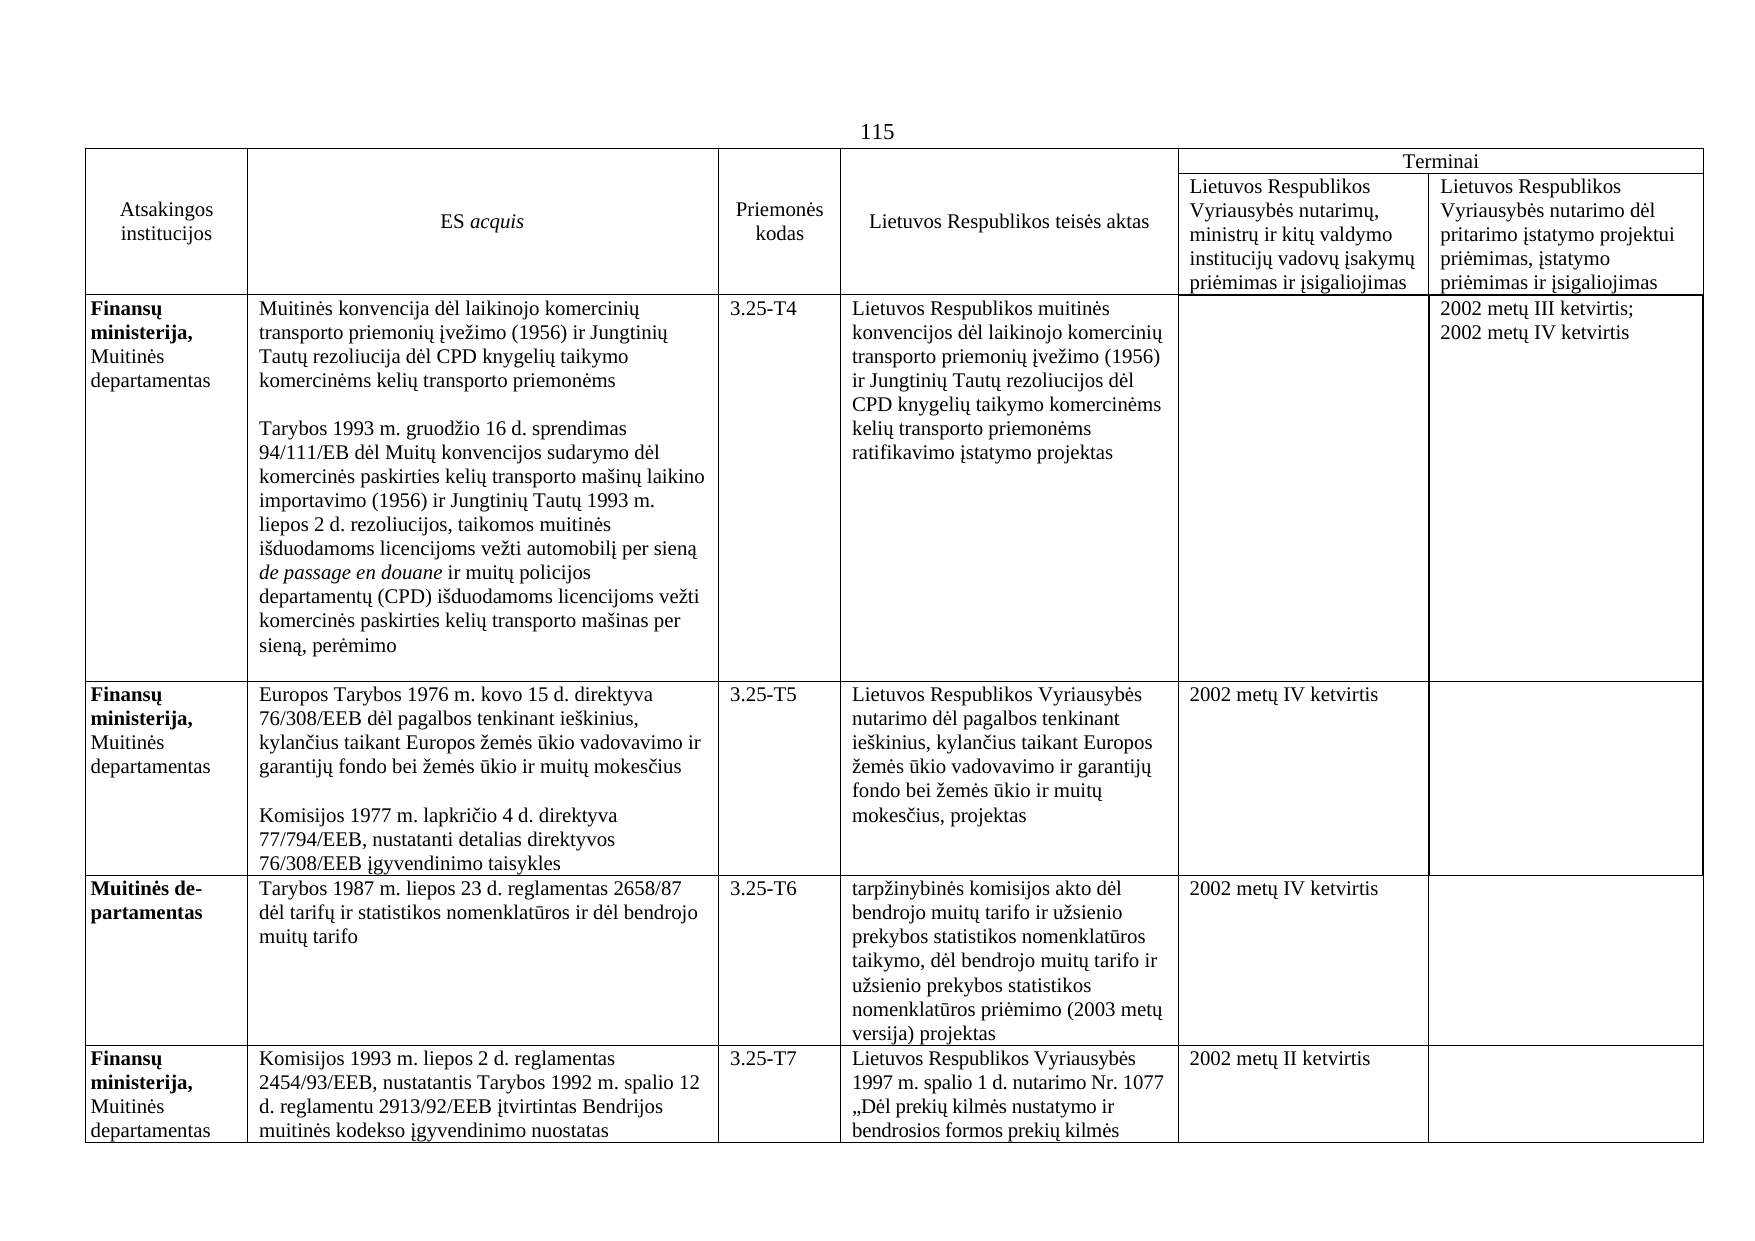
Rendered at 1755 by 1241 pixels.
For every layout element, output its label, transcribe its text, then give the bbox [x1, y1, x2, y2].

table_cell Finansų ministerija, Muitinės departamentas [86, 682, 247, 875]
table_cell Europos Tarybos 1976 m. kovo 15 d. direktyva 76/308/EEB dėl pagalbos tenkinant ieškinius, kylančius taikant Europos žemės ūkio vadovavimo ir garantijų fondo bei žemės ūkio ir muitų mokesčius Komisijos 1977 m. lapkričio 4 d. direktyva 77/794/EEB, nustatanti detalias direktyvos 76/308/EEB įgyvendinimo taisykles [248, 682, 718, 875]
table_cell 3.25-T5 [719, 682, 840, 875]
table_cell tarpžinybinės komisijos akto dėl bendrojo muitų tarifo ir užsienio prekybos statistikos nomenklatūros taikymo, dėl bendrojo muitų tarifo ir užsienio prekybos statistikos nomenklatūros priėmimo (2003 metų versija) projektas [841, 876, 1178, 1045]
table_header Lietuvos Respublikos teisės aktas [841, 149, 1178, 294]
table_cell [1179, 296, 1428, 681]
table_header ES acquis [248, 149, 718, 294]
table_cell 3.25-T6 [719, 876, 840, 1045]
table_cell [1429, 876, 1703, 1045]
table_cell 3.25-T7 [719, 1046, 840, 1142]
table_cell 2002 metų III ketvirtis; 2002 metų IV ketvirtis [1430, 296, 1702, 681]
table_cell 3.25-T4 [719, 295, 840, 681]
table_header Priemonės kodas [719, 149, 840, 294]
table_header Atsakingos institucijos [86, 149, 247, 294]
table_cell [1430, 682, 1702, 875]
table_cell 2002 metų IV ketvirtis [1179, 682, 1428, 875]
table_cell 2002 metų II ketvirtis [1179, 1046, 1428, 1142]
table_cell Lietuvos Respublikos Vyriausybės nutarimo dėl pagalbos tenkinant ieškinius, kylančius taikant Europos žemės ūkio vadovavimo ir garantijų fondo bei žemės ūkio ir muitų mokesčius, projektas [841, 682, 1178, 875]
table_cell Komisijos 1993 m. liepos 2 d. reglamentas 2454/93/EEB, nustatantis Tarybos 1992 m. spalio 12 d. reglamentu 2913/92/EEB įtvirtintas Bendrijos muitinės kodekso įgyvendinimo nuostatas [248, 1046, 718, 1142]
table_cell Tarybos 1987 m. liepos 23 d. reglamentas 2658/87 dėl tarifų ir statistikos nomenklatūros ir dėl bendrojo muitų tarifo [248, 876, 718, 1045]
table_cell Lietuvos Respublikos Vyriausybės nutarimo dėl pritarimo įstatymo projektui priėmimas, įstatymo priėmimas ir įsigaliojimas [1429, 174, 1703, 294]
table_cell [1429, 1046, 1703, 1142]
table_cell Lietuvos Respublikos Vyriausybės nutarimų, ministrų ir kitų valdymo institucijų vadovų įsakymų priėmimas ir įsigaliojimas [1179, 174, 1428, 294]
table_cell Lietuvos Respublikos muitinės konvencijos dėl laikinojo komercinių transporto priemonių įvežimo (1956) ir Jungtinių Tautų rezoliucijos dėl CPD knygelių taikymo komercinėms kelių transporto priemonėms ratifikavimo įstatymo projektas [841, 295, 1178, 681]
table_cell Finansų ministerija, Muitinės departamentas [86, 295, 247, 681]
table_cell Muitinės de-partamentas [86, 876, 247, 1045]
table_cell 2002 metų IV ketvirtis [1179, 876, 1428, 1045]
table_cell Muitinės konvencija dėl laikinojo komercinių transporto priemonių įvežimo (1956) ir Jungtinių Tautų rezoliucija dėl CPD knygelių taikymo komercinėms kelių transporto priemonėms Tarybos 1993 m. gruodžio 16 d. sprendimas 94/111/EB dėl Muitų konvencijos sudarymo dėl komercinės paskirties kelių transporto mašinų laikino importavimo (1956) ir Jungtinių Tautų 1993 m. liepos 2 d. rezoliucijos, taikomos muitinės išduodamoms licencijoms vežti automobilį per sieną de passage en douane ir muitų policijos departamentų (CPD) išduodamoms licencijoms vežti komercinės paskirties kelių transporto mašinas per sieną, perėmimo [248, 295, 718, 681]
table_header Terminai [1179, 149, 1703, 173]
table_cell Lietuvos Respublikos Vyriausybės 1997 m. spalio 1 d. nutarimo Nr. 1077 „Dėl prekių kilmės nustatymo ir bendrosios formos prekių kilmės [841, 1046, 1178, 1142]
table_cell Finansų ministerija, Muitinės departamentas [86, 1046, 247, 1142]
